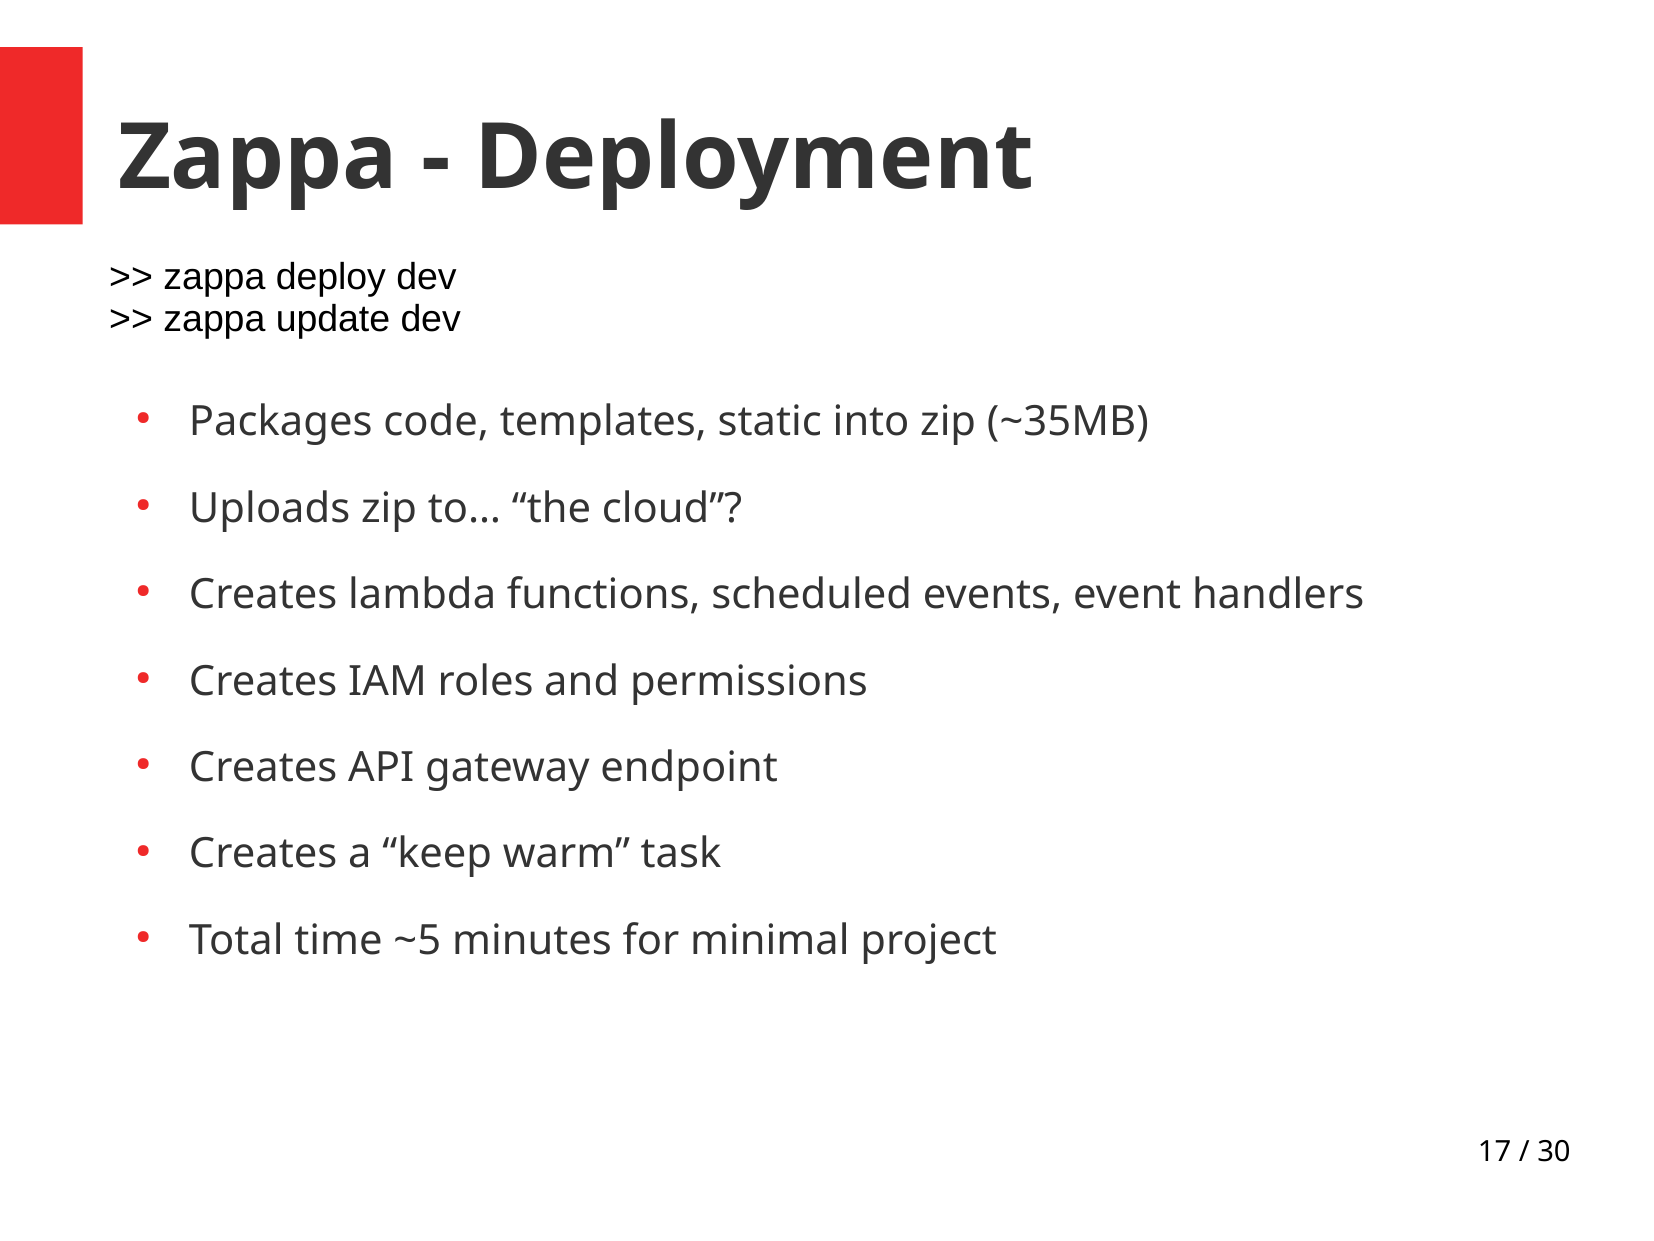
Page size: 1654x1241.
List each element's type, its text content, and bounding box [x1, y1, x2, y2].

text_box >> zappa deploy dev >> zappa update dev [94, 248, 981, 355]
list Packages code, templates, static into zip (~35MB) Uploads zip to… “the cloud”? Creates lambda functions, scheduled events, event handlers Creates IAM roles and permissions Creates API gateway endpoint Creates a “keep warm” task Total time ~5 minutes for minimal project [118, 390, 1536, 1111]
title Zappa - Deployment [118, 49, 1571, 257]
